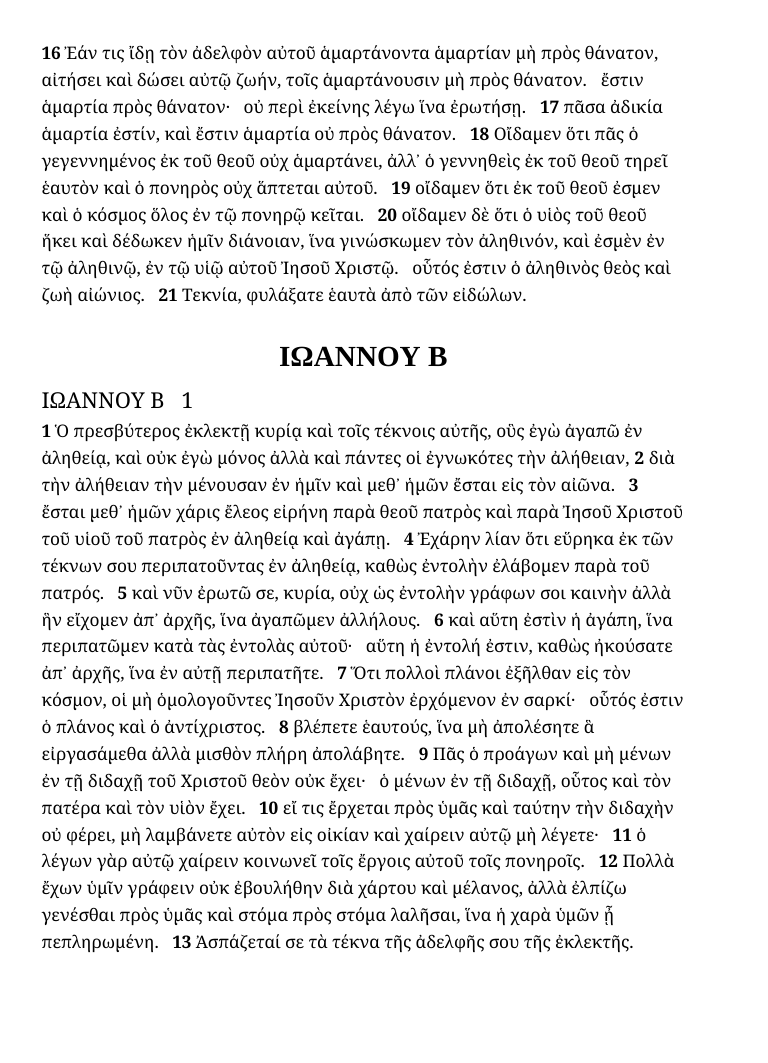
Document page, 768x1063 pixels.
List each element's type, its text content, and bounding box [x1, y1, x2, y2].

text 1 Ὁ πρεσβύτερος ἐκλεκτῇ κυρίᾳ καὶ τοῖς τέκνοις αὐτῆς, οὓς ἐγὼ ἀγαπῶ ἐν ἀληθείᾳ, καὶ οὐκ ἐγὼ μόνος ἀλλὰ καὶ πάντες οἱ ἐγνωκότες τὴν ἀλήθειαν, 2 διὰ τὴν ἀλήθειαν τὴν μένουσαν ἐν ἡμῖν καὶ μεθ᾽ ἡμῶν ἔσται εἰς τὸν αἰῶνα. 3 ἔσται μεθ᾽ ἡμῶν χάρις ἔλεος εἰρήνη παρὰ θεοῦ πατρὸς καὶ παρὰ Ἰησοῦ Χριστοῦ τοῦ υἱοῦ τοῦ πατρὸς ἐν ἀληθείᾳ καὶ ἀγάπῃ. 4 Ἐχάρην λίαν ὅτι εὕρηκα ἐκ τῶν τέκνων σου περιπατοῦντας ἐν ἀληθείᾳ, καθὼς ἐντολὴν ἐλάβομεν παρὰ τοῦ πατρός. 5 καὶ νῦν ἐρωτῶ σε, κυρία, οὐχ ὡς ἐντολὴν γράφων σοι καινὴν ἀλλὰ ἣν εἴχομεν ἀπ᾽ ἀρχῆς, ἵνα ἀγαπῶμεν ἀλλήλους. 6 καὶ αὕτη ἐστὶν ἡ ἀγάπη, ἵνα περιπατῶμεν κατὰ τὰς ἐντολὰς αὐτοῦ· αὕτη ἡ ἐντολή ἐστιν, καθὼς ἠκούσατε ἀπ᾽ ἀρχῆς, ἵνα ἐν αὐτῇ περιπατῆτε. 7 Ὅτι πολλοὶ πλάνοι ἐξῆλθαν εἰς τὸν κόσμον, οἱ μὴ ὁμολογοῦντες Ἰησοῦν Χριστὸν ἐρχόμενον ἐν σαρκί· οὗτός ἐστιν ὁ πλάνος καὶ ὁ ἀντίχριστος. 8 βλέπετε ἑαυτούς, ἵνα μὴ ἀπολέσητε ἃ εἰργασάμεθα ἀλλὰ μισθὸν πλήρη ἀπολάβητε. 9 Πᾶς ὁ προάγων καὶ μὴ μένων ἐν τῇ διδαχῇ τοῦ Χριστοῦ θεὸν οὐκ ἔχει· ὁ μένων ἐν τῇ διδαχῇ, οὗτος καὶ τὸν πατέρα καὶ τὸν υἱὸν ἔχει. 10 εἴ τις ἔρχεται πρὸς ὑμᾶς καὶ ταύτην τὴν διδαχὴν οὐ φέρει, μὴ λαμβάνετε αὐτὸν εἰς οἰκίαν καὶ χαίρειν αὐτῷ μὴ λέγετε· 11 ὁ λέγων γὰρ αὐτῷ χαίρειν κοινωνεῖ τοῖς ἔργοις αὐτοῦ τοῖς πονηροῖς. 12 Πολλὰ ἔχων ὑμῖν γράφειν οὐκ ἐβουλήθην διὰ χάρτου καὶ μέλανος, ἀλλὰ ἐλπίζω γενέσθαι πρὸς ὑμᾶς καὶ στόμα πρὸς στόμα λαλῆσαι, ἵνα ἡ χαρὰ ὑμῶν ᾖ πεπληρωμένη. 13 Ἀσπάζεταί σε τὰ τέκνα τῆς ἀδελφῆς σου τῆς ἐκλεκτῆς. [41, 419, 685, 953]
text 16 Ἐάν τις ἴδῃ τὸν ἀδελφὸν αὐτοῦ ἁμαρτάνοντα ἁμαρτίαν μὴ πρὸς θάνατον, αἰτήσει καὶ δώσει αὐτῷ ζωήν, τοῖς ἁμαρτάνουσιν μὴ πρὸς θάνατον. ἔστιν ἁμαρτία πρὸς θάνατον· οὐ περὶ ἐκείνης λέγω ἵνα ἐρωτήσῃ. 17 πᾶσα ἀδικία ἁμαρτία ἐστίν, καὶ ἔστιν ἁμαρτία οὐ πρὸς θάνατον. 18 Οἴδαμεν ὅτι πᾶς ὁ γεγεννημένος ἐκ τοῦ θεοῦ οὐχ ἁμαρτάνει, ἀλλ᾽ ὁ γεννηθεὶς ἐκ τοῦ θεοῦ τηρεῖ ἑαυτὸν καὶ ὁ πονηρὸς οὐχ ἅπτεται αὐτοῦ. 19 οἴδαμεν ὅτι ἐκ τοῦ θεοῦ ἐσμεν καὶ ὁ κόσμος ὅλος ἐν τῷ πονηρῷ κεῖται. 20 οἴδαμεν δὲ ὅτι ὁ υἱὸς τοῦ θεοῦ ἥκει καὶ δέδωκεν ἡμῖν διάνοιαν, ἵνα γινώσκωμεν τὸν ἀληθινόν, καὶ ἐσμὲν ἐν τῷ ἀληθινῷ, ἐν τῷ υἱῷ αὐτοῦ Ἰησοῦ Χριστῷ. οὗτός ἐστιν ὁ ἀληθινὸς θεὸς καὶ ζωὴ αἰώνιος. 21 Τεκνία, φυλάξατε ἑαυτὰ ἀπὸ τῶν εἰδώλων. [41, 41, 685, 307]
subtitle ΙΩΑΝΝΟΥ Β [41, 339, 685, 373]
text ΙΩΑΝΝΟΥ Β 1 [41, 385, 685, 415]
